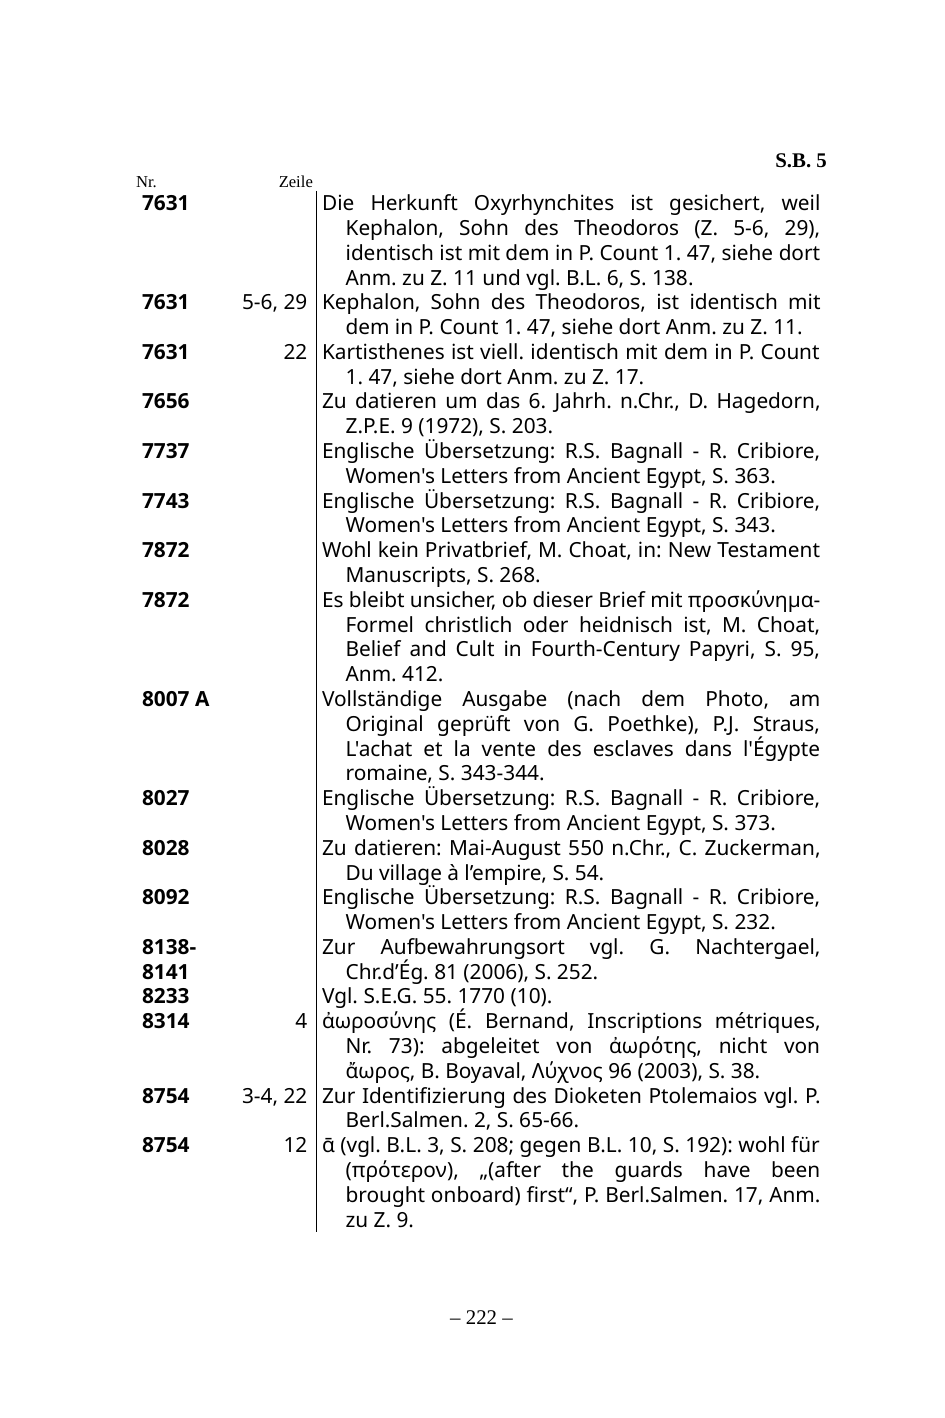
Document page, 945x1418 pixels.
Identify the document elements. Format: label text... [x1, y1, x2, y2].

table_cell 7743 [136, 488, 224, 538]
table_cell [224, 588, 316, 687]
table_cell 8754 [136, 1083, 224, 1133]
table_cell 7737 [136, 439, 224, 488]
table_cell [224, 687, 316, 786]
table_cell 7631 [136, 290, 224, 339]
table_cell Vollständige Ausgabe (nach dem Photo, am Original geprüft von G. Poethke), P.J. Straus, L'achat et la vente des esclaves dans l'Égypte romaine, S. 343-344. [317, 687, 827, 786]
table_cell [224, 835, 316, 885]
table_cell 7631 [136, 340, 224, 389]
table_cell 3-4, 22 [224, 1083, 316, 1133]
table_cell 5-6, 29 [224, 290, 316, 339]
table_cell Vgl. S.E.G. 55. 1770 (10). [317, 984, 827, 1009]
table_cell 7872 [136, 538, 224, 587]
table_cell 8027 [136, 786, 224, 835]
table_cell 8754 [136, 1133, 224, 1232]
table_cell Englische Übersetzung: R.S. Bagnall - R. Cribiore, Women's Letters from Ancient Egypt, S. 343. [317, 488, 827, 538]
table_cell Kartisthenes ist viell. identisch mit dem in P. Count 1. 47, siehe dort Anm. zu Z. 17. [317, 340, 827, 389]
table_cell [224, 935, 316, 984]
table_cell Zur Identifizierung des Dioketen Ptolemaios vgl. P. Berl.Salmen. 2, S. 65-66. [317, 1083, 827, 1133]
table_cell [224, 191, 316, 290]
table_cell Englische Übersetzung: R.S. Bagnall - R. Cribiore, Women's Letters from Ancient Egypt, S. 363. [317, 439, 827, 488]
table_cell [224, 488, 316, 538]
table_cell [224, 439, 316, 488]
table_cell 8233 [136, 984, 224, 1009]
table_cell 22 [224, 340, 316, 389]
table_cell 12 [224, 1133, 316, 1232]
table_cell [224, 389, 316, 439]
table_cell Zur Aufbewahrungsort vgl. G. Nachtergael, Chr.d’Ég. 81 (2006), S. 252. [317, 935, 827, 984]
table_cell ᾱ (vgl. B.L. 3, S. 208; gegen B.L. 10, S. 192): wohl für (πρότερον), „(after the guards have been brought onboard) first“, P. Berl.Salmen. 17, Anm. zu Z. 9. [317, 1133, 827, 1232]
table_cell Es bleibt unsicher, ob dieser Brief mit προσκύνημα-Formel christlich oder heidnisch ist, M. Choat, Belief and Cult in Fourth-Century Papyri, S. 95, Anm. 412. [317, 588, 827, 687]
table_cell 8092 [136, 885, 224, 934]
table_cell Englische Übersetzung: R.S. Bagnall - R. Cribiore, Women's Letters from Ancient Egypt, S. 232. [317, 885, 827, 934]
table_cell Zu datieren: Mai-August 550 n.Chr., C. Zuckerman, Du village à l’empire, S. 54. [317, 835, 827, 885]
table_cell 8138-8141 [136, 935, 224, 984]
table_cell Englische Übersetzung: R.S. Bagnall - R. Cribiore, Women's Letters from Ancient Egypt, S. 373. [317, 786, 827, 835]
table_cell 8028 [136, 835, 224, 885]
table_cell [224, 786, 316, 835]
table_cell 8314 [136, 1009, 224, 1083]
table_cell [224, 984, 316, 1009]
table_cell [224, 538, 316, 587]
table_cell Zu datieren um das 6. Jahrh. n.Chr., D. Hagedorn, Z.P.E. 9 (1972), S. 203. [317, 389, 827, 439]
table_cell 8007 A [136, 687, 224, 786]
table_cell Wohl kein Privatbrief, M. Choat, in: New Testament Manuscripts, S. 268. [317, 538, 827, 587]
table_cell 7656 [136, 389, 224, 439]
table_cell 7872 [136, 588, 224, 687]
table_cell Kephalon, Sohn des Theodoros, ist identisch mit dem in P. Count 1. 47, siehe dort Anm. zu Z. 11. [317, 290, 827, 339]
table_cell 7631 [136, 191, 224, 290]
table_cell 4 [224, 1009, 316, 1083]
table_cell ἀωροσύνης (É. Bernand, Inscriptions métriques, Nr. 73): abgeleitet von ἀωρότης, nicht von ἄωρος, B. Boyaval, Λύχνος 96 (2003), S. 38. [317, 1009, 827, 1083]
table_cell Die Herkunft Oxyrhynchites ist gesichert, weil Kephalon, Sohn des Theodoros (Z. 5-6, 29), identisch ist mit dem in P. Count 1. 47, siehe dort Anm. zu Z. 11 und vgl. B.L. 6, S. 138. [317, 191, 827, 290]
table_cell [224, 885, 316, 934]
